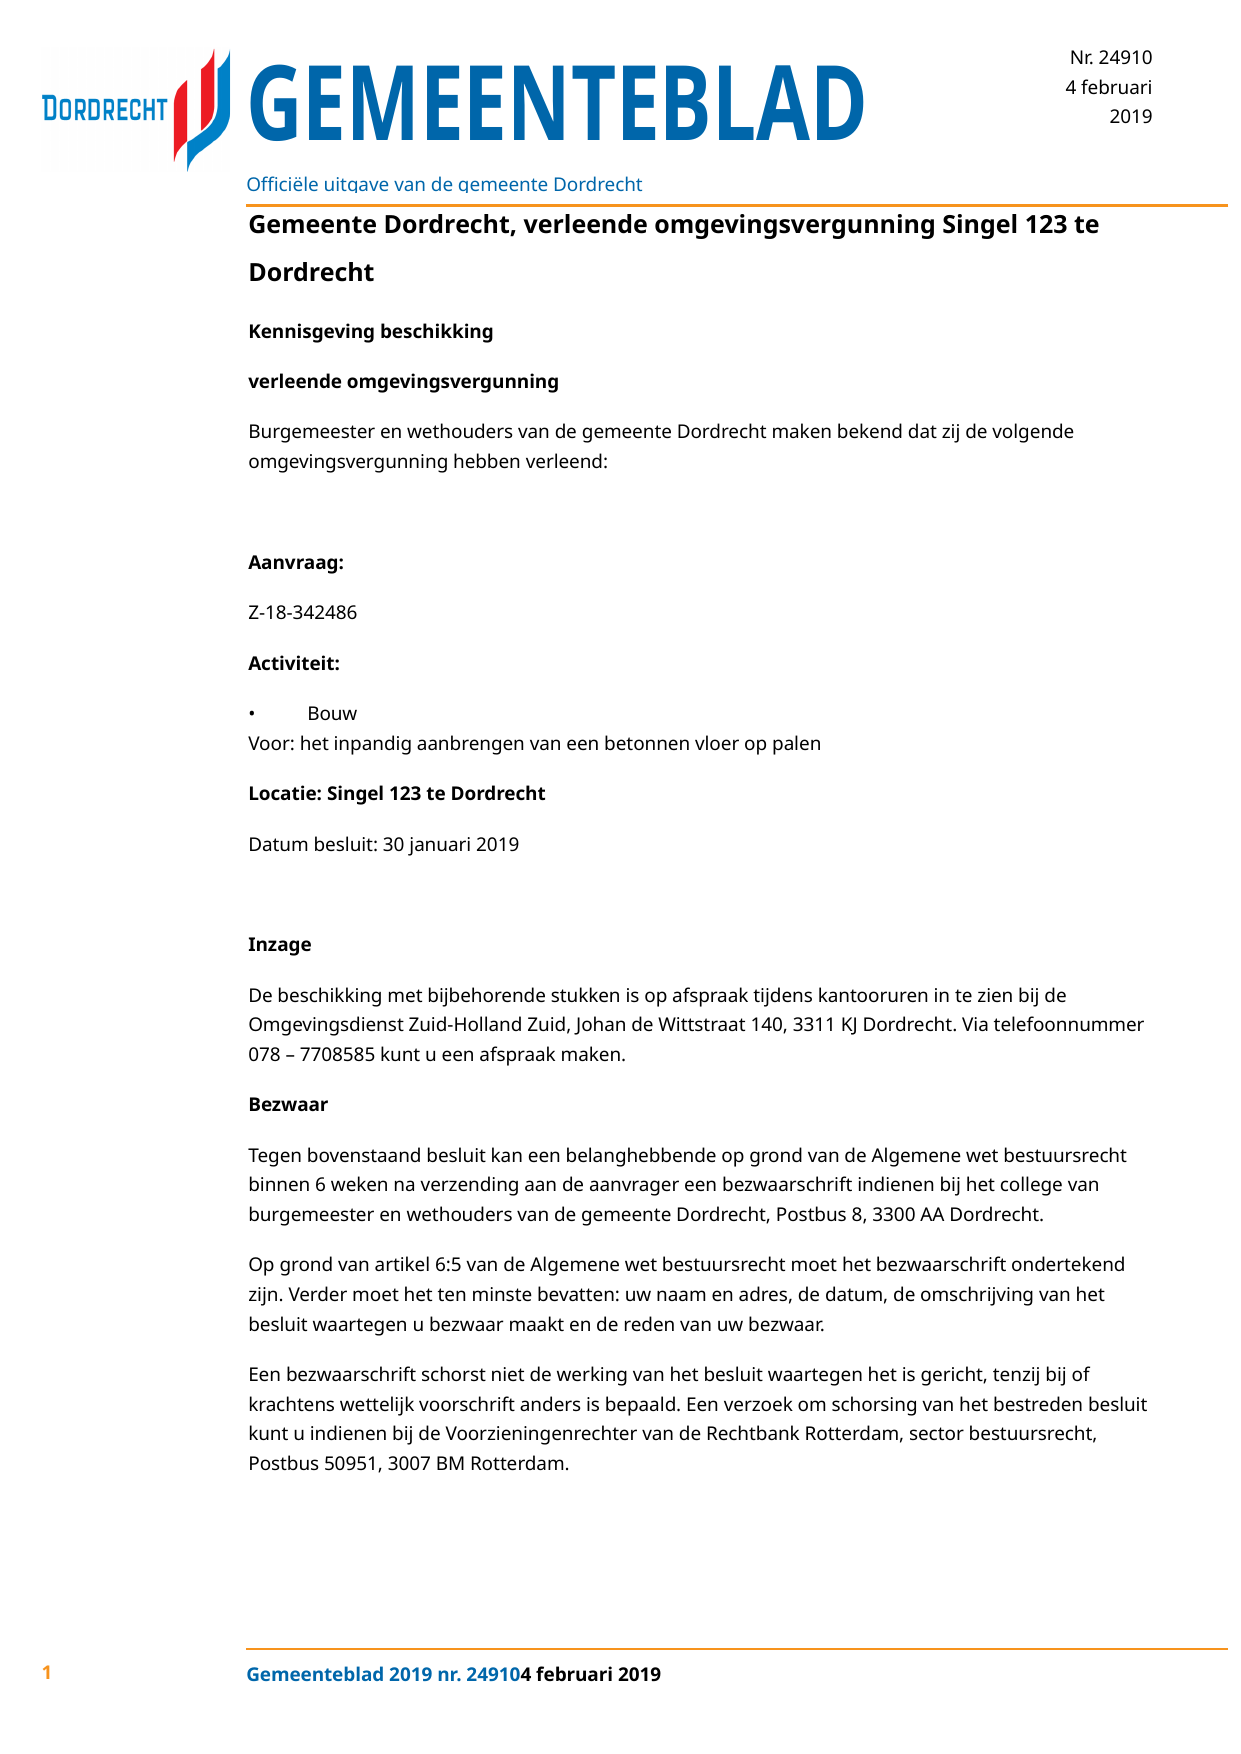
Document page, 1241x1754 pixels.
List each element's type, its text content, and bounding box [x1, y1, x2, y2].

text Tegen bovenstaand besluit kan een belanghebbende op grond van de Algemene wet bestuursrecht binnen 6 weken na verzending aan de aanvrager een bezwaarschrift indienen bij het college van burgemeester en wethouders van de gemeente Dordrecht, Postbus 8, 3300 AA Dordrecht. [248, 1142, 1152, 1227]
list Bouw [248, 700, 1152, 726]
text Activiteit: [248, 650, 1152, 676]
text verleende omgevingsvergunning [248, 368, 1152, 394]
text Bezwaar [248, 1092, 1152, 1117]
text Een bezwaarschrift schorst niet de werking van het besluit waartegen het is gericht, tenzij bij of krachtens wettelijk voorschrift anders is bepaald. Een verzoek om schorsing van het bestreden besluit kunt u indienen bij de Voorzieningenrechter van de Rechtbank Rotterdam, sector bestuursrecht, Postbus 50951, 3007 BM Rotterdam. [248, 1361, 1152, 1476]
text Voor: het inpandig aanbrengen van een betonnen vloer op palen [248, 730, 1152, 756]
text De beschikking met bijbehorende stukken is op afspraak tijdens kantooruren in te zien bij de Omgevingsdienst Zuid-Holland Zuid, Johan de Wittstraat 140, 3311 KJ Dordrecht. Via telefoonnummer 078 – 7708585 kunt u een afspraak maken. [248, 982, 1152, 1067]
text Locatie: Singel 123 te Dordrecht [248, 780, 1152, 806]
text Burgemeester en wethouders van de gemeente Dordrecht maken bekend dat zij de volgende omgevingsvergunning hebben verleend: [248, 419, 1152, 474]
text Op grond van artikel 6:5 van de Algemene wet bestuursrecht moet het bezwaarschrift ondertekend zijn. Verder moet het ten minste bevatten: uw naam en adres, de datum, de omschrijving van het besluit waartegen u bezwaar maakt en de reden van uw bezwaar. [248, 1252, 1152, 1337]
text Z-18-342486 [248, 599, 1152, 625]
picture [41, 47, 231, 172]
text Aanvraag: [248, 549, 1152, 575]
text Datum besluit: 30 januari 2019 [248, 831, 1152, 857]
text Kennisgeving beschikking [248, 318, 1152, 344]
text Gemeente Dordrecht, verleende omgevingsvergunning Singel 123 te Dordrecht [248, 207, 1152, 288]
text Inzage [248, 932, 1152, 957]
